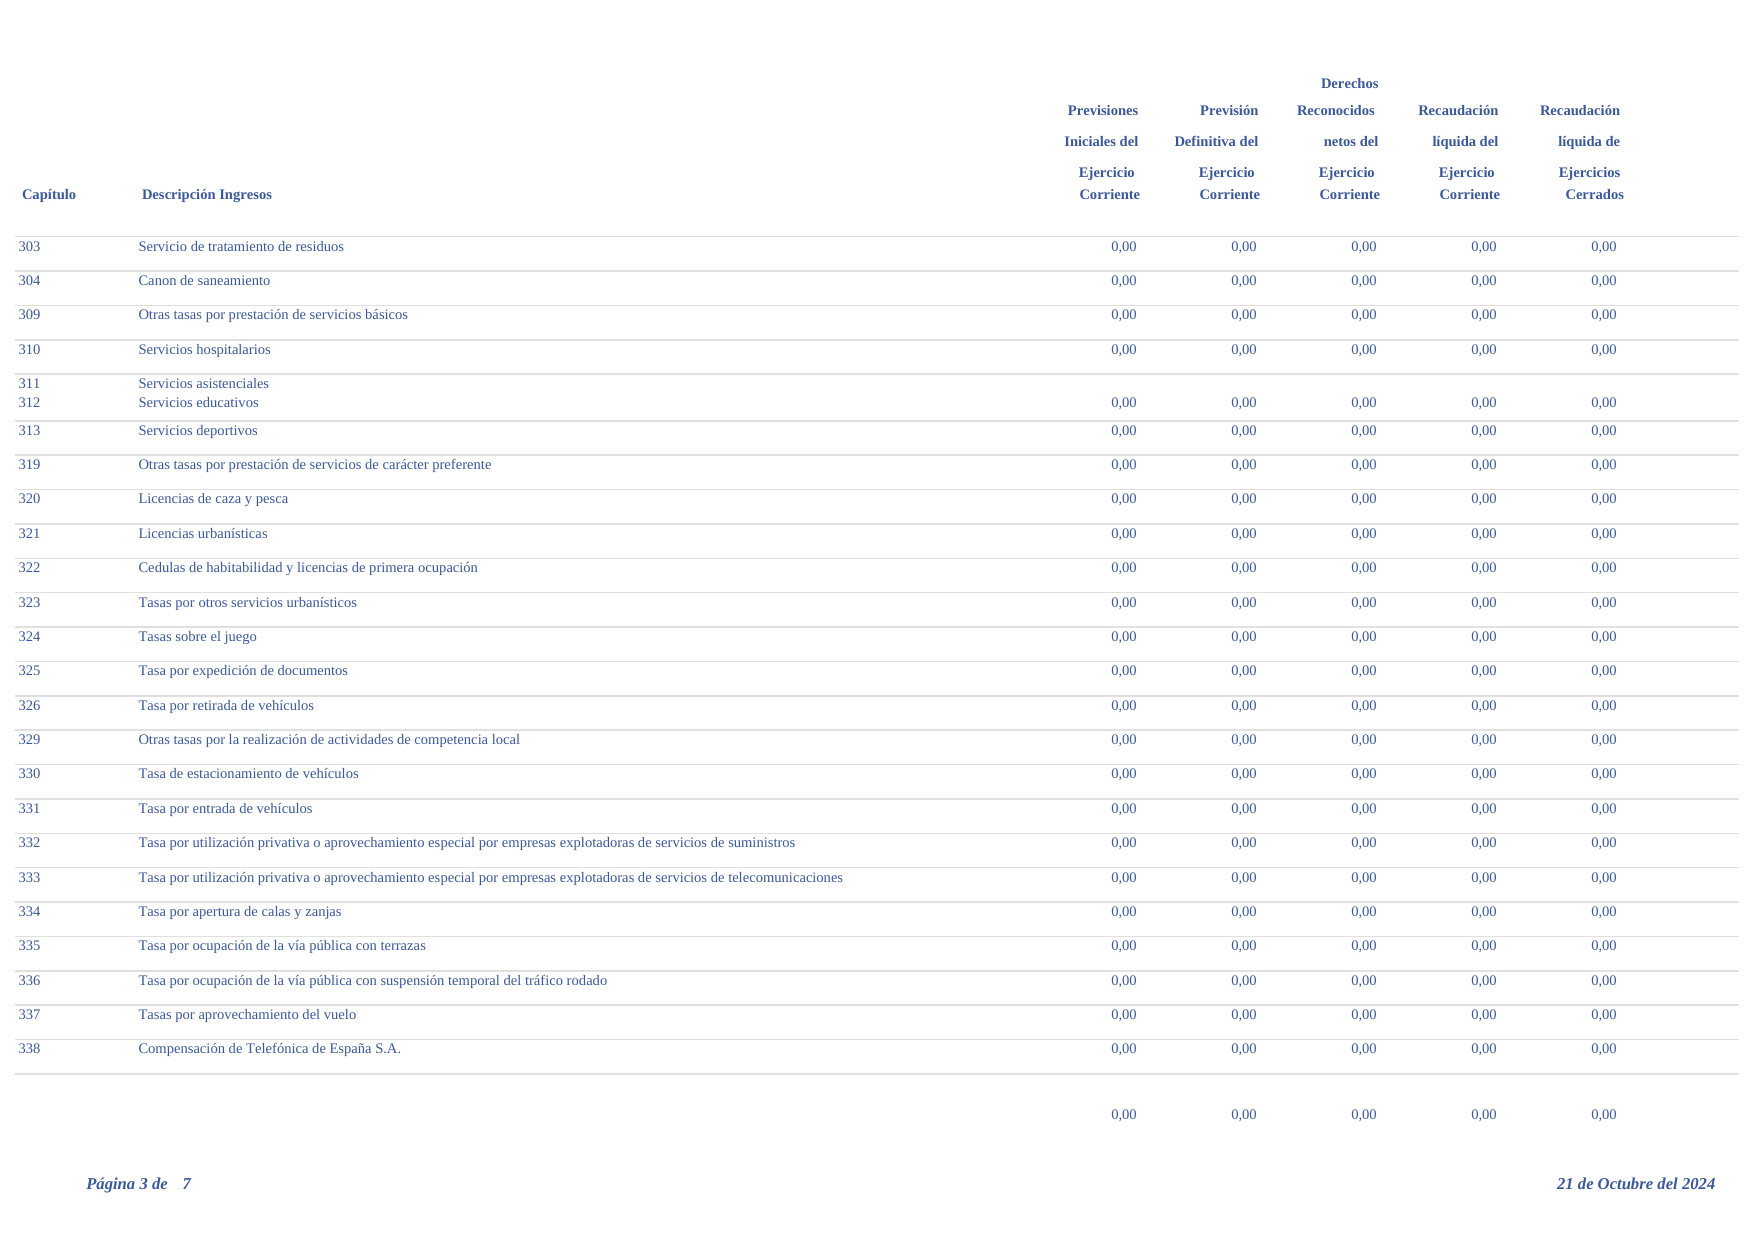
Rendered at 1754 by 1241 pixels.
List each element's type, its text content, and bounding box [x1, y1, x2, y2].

table_cell 0,00 [1591, 800, 1739, 832]
table_cell 0,00 [1471, 731, 1591, 764]
table_cell 0,00 [1471, 237, 1591, 270]
table_cell 0,00 [1591, 272, 1739, 304]
table_cell Licencias urbanísticas [138, 525, 1111, 557]
table_cell 0,00 [1351, 834, 1471, 867]
table_cell 0,00 [1111, 1040, 1231, 1073]
table_cell Tasa de estacionamiento de vehículos [138, 765, 1111, 798]
table_cell 0,00 [1591, 834, 1739, 867]
table_cell 0,00 [1591, 765, 1739, 798]
table_cell 0,00 [1231, 937, 1351, 970]
table_cell 0,00 [1351, 937, 1471, 970]
table_cell 0,00 [1471, 306, 1591, 339]
table_cell Otras tasas por la realización de actividades de competencia local [138, 731, 1111, 764]
table_cell Cedulas de habitabilidad y licencias de primera ocupación [138, 559, 1111, 592]
table_cell 0,00 [1591, 972, 1739, 1004]
table_cell 0,00 [1471, 456, 1591, 489]
table_cell 0,00 [1351, 1040, 1471, 1073]
table_cell 0,00 [1591, 559, 1739, 592]
table_cell 0,00 [1471, 765, 1591, 798]
table_cell 326 [15, 697, 138, 729]
table_cell 0,00 [1351, 903, 1471, 936]
text 311 Servicios asistenciales [18, 375, 1616, 392]
table_cell 322 [15, 559, 138, 592]
table_cell 0,00 [1231, 272, 1351, 304]
table_cell 0,00 [1351, 237, 1471, 270]
table_cell 0,00 [1111, 662, 1231, 695]
table_header 0,00 [1591, 394, 1739, 420]
table_cell 0,00 [1471, 868, 1591, 901]
table_cell 0,00 [1471, 593, 1591, 626]
table_cell 304 [15, 272, 138, 304]
table_cell 0,00 [1351, 662, 1471, 695]
table_cell 0,00 [1231, 868, 1351, 901]
table_cell 0,00 [1591, 237, 1739, 270]
table_cell 0,00 [1471, 903, 1591, 936]
table_cell 0,00 [1111, 731, 1231, 764]
table_cell 0,00 [1351, 628, 1471, 661]
table_cell 0,00 [1231, 972, 1351, 1004]
table_cell Licencias de caza y pesca [138, 490, 1111, 523]
table_cell 0,00 [1471, 972, 1591, 1004]
table_cell 0,00 [1111, 525, 1231, 557]
table_cell 303 [15, 237, 138, 270]
table_cell 324 [15, 628, 138, 661]
table_cell Servicio de tratamiento de residuos [138, 237, 1111, 270]
table_cell 0,00 [1591, 868, 1739, 901]
table_cell 338 [15, 1040, 138, 1073]
table_cell 0,00 [1471, 697, 1591, 729]
table_cell 0,00 [1591, 628, 1739, 661]
table_cell 0,00 [1591, 697, 1739, 729]
table_cell 0,00 [1351, 800, 1471, 832]
table_cell 0,00 [1351, 972, 1471, 1004]
table_cell Tasa por retirada de vehículos [138, 697, 1111, 729]
table_header 0,00 [1351, 394, 1471, 420]
table_cell 0,00 [1231, 1040, 1351, 1073]
table_cell 0,00 [1591, 490, 1739, 523]
table_cell 0,00 [1111, 628, 1231, 661]
table_cell 0,00 [1351, 341, 1471, 373]
table_cell 0,00 [1231, 237, 1351, 270]
table_cell Tasa por expedición de documentos [138, 662, 1111, 695]
table_cell 0,00 [1231, 697, 1351, 729]
table_cell 0,00 [1231, 765, 1351, 798]
table_cell Tasa por utilización privativa o aprovechamiento especial por empresas explotadoras de servicios de suministros [138, 834, 1111, 867]
table_cell 323 [15, 593, 138, 626]
table_cell 0,00 [1111, 422, 1231, 454]
table_cell 0,00 [1111, 903, 1231, 936]
table_cell 0,00 [1231, 422, 1351, 454]
table_cell 0,00 [1351, 272, 1471, 304]
table_cell 0,00 [1231, 341, 1351, 373]
table_cell Tasa por utilización privativa o aprovechamiento especial por empresas explotadoras de servicios de telecomunicaciones [138, 868, 1111, 901]
table_cell 0,00 [1471, 422, 1591, 454]
table_cell 0,00 [1351, 525, 1471, 557]
table_cell Tasa por ocupación de la vía pública con terrazas [138, 937, 1111, 970]
table_cell 0,00 [1351, 593, 1471, 626]
table_cell 0,00 [1351, 1006, 1471, 1039]
table_cell 334 [15, 903, 138, 936]
table_cell 0,00 [1111, 272, 1231, 304]
table_cell 313 [15, 422, 138, 454]
table_cell 330 [15, 765, 138, 798]
table_header 0,00 [1231, 394, 1351, 420]
table_cell Otras tasas por prestación de servicios de carácter preferente [138, 456, 1111, 489]
table_cell 0,00 [1471, 834, 1591, 867]
table_cell 0,00 [1471, 662, 1591, 695]
table_cell Tasas por otros servicios urbanísticos [138, 593, 1111, 626]
table_cell 0,00 [1231, 306, 1351, 339]
table_cell 0,00 [1351, 731, 1471, 764]
table_cell 310 [15, 341, 138, 373]
table_cell 0,00 [1231, 559, 1351, 592]
table_cell Canon de saneamiento [138, 272, 1111, 304]
table_cell 0,00 [1231, 525, 1351, 557]
table_header 0,00 [1471, 394, 1591, 420]
table_cell 0,00 [1231, 490, 1351, 523]
table_cell 319 [15, 456, 138, 489]
table_cell 329 [15, 731, 138, 764]
table_cell 0,00 [1351, 559, 1471, 592]
table_cell 0,00 [1111, 237, 1231, 270]
table_cell 0,00 [1111, 800, 1231, 832]
table_cell 0,00 [1471, 525, 1591, 557]
table_cell 0,00 [1471, 937, 1591, 970]
table_cell 0,00 [1591, 341, 1739, 373]
table_cell 0,00 [1231, 593, 1351, 626]
table_cell 0,00 [1111, 456, 1231, 489]
table_cell 0,00 [1231, 1006, 1351, 1039]
table_cell 0,00 [1231, 662, 1351, 695]
table_cell 0,00 [1231, 903, 1351, 936]
table_cell 0,00 [1111, 490, 1231, 523]
table_cell 0,00 [1111, 834, 1231, 867]
table_cell Tasas por aprovechamiento del vuelo [138, 1006, 1111, 1039]
table_cell Otras tasas por prestación de servicios básicos [138, 306, 1111, 339]
table_cell 320 [15, 490, 138, 523]
table_cell 321 [15, 525, 138, 557]
table_cell 0,00 [1591, 731, 1739, 764]
table_cell 331 [15, 800, 138, 832]
table_header 312 [15, 394, 138, 420]
table_cell 333 [15, 868, 138, 901]
table_cell Tasa por ocupación de la vía pública con suspensión temporal del tráfico rodado [138, 972, 1111, 1004]
table_cell 0,00 [1471, 1040, 1591, 1073]
table_header 0,00 [1111, 394, 1231, 420]
table_cell 0,00 [1591, 525, 1739, 557]
table_cell 0,00 [1231, 456, 1351, 489]
table_cell 0,00 [1111, 972, 1231, 1004]
table_cell Compensación de Telefónica de España S.A. [138, 1040, 1111, 1073]
table_cell Servicios deportivos [138, 422, 1111, 454]
table_cell 332 [15, 834, 138, 867]
table_cell 0,00 [1471, 490, 1591, 523]
table_cell 0,00 [1111, 868, 1231, 901]
table_cell 0,00 [1591, 937, 1739, 970]
table_cell 0,00 [1591, 422, 1739, 454]
table_cell Tasa por entrada de vehículos [138, 800, 1111, 832]
table_cell 0,00 [1591, 1006, 1739, 1039]
table_cell 335 [15, 937, 138, 970]
table_cell Tasa por apertura de calas y zanjas [138, 903, 1111, 936]
table_header Servicios educativos [138, 394, 1111, 420]
table_cell 337 [15, 1006, 138, 1039]
table_cell 0,00 [1231, 834, 1351, 867]
table_cell 0,00 [1471, 628, 1591, 661]
table_cell 0,00 [1351, 490, 1471, 523]
table_cell 0,00 [1591, 662, 1739, 695]
table_cell 0,00 [1471, 272, 1591, 304]
table_cell 0,00 [1111, 593, 1231, 626]
table_cell 325 [15, 662, 138, 695]
table_cell 0,00 [1591, 903, 1739, 936]
table_cell 0,00 [1111, 937, 1231, 970]
table_cell 0,00 [1111, 559, 1231, 592]
table_cell 0,00 [1351, 765, 1471, 798]
table_cell 0,00 [1591, 456, 1739, 489]
table_cell 0,00 [1351, 456, 1471, 489]
table_cell 0,00 [1351, 306, 1471, 339]
table_cell Tasas sobre el juego [138, 628, 1111, 661]
table_cell 0,00 [1351, 868, 1471, 901]
table_cell 0,00 [1231, 628, 1351, 661]
table_cell 0,00 [1591, 306, 1739, 339]
table_cell 0,00 [1471, 559, 1591, 592]
table_cell 0,00 [1111, 1006, 1231, 1039]
table_cell 0,00 [1351, 422, 1471, 454]
table_cell 0,00 [1231, 800, 1351, 832]
table_cell 0,00 [1471, 1006, 1591, 1039]
table_cell 0,00 [1591, 593, 1739, 626]
table_cell Servicios hospitalarios [138, 341, 1111, 373]
table_cell 0,00 [1111, 697, 1231, 729]
table_cell 0,00 [1471, 341, 1591, 373]
table_cell 0,00 [1231, 731, 1351, 764]
table_cell 0,00 [1111, 306, 1231, 339]
table_cell 336 [15, 972, 138, 1004]
table_cell 0,00 [1111, 341, 1231, 373]
table_cell 0,00 [1111, 765, 1231, 798]
table_cell 0,00 [1591, 1040, 1739, 1073]
table_cell 0,00 [1351, 697, 1471, 729]
table_cell 309 [15, 306, 138, 339]
table_cell 0,00 [1471, 800, 1591, 832]
